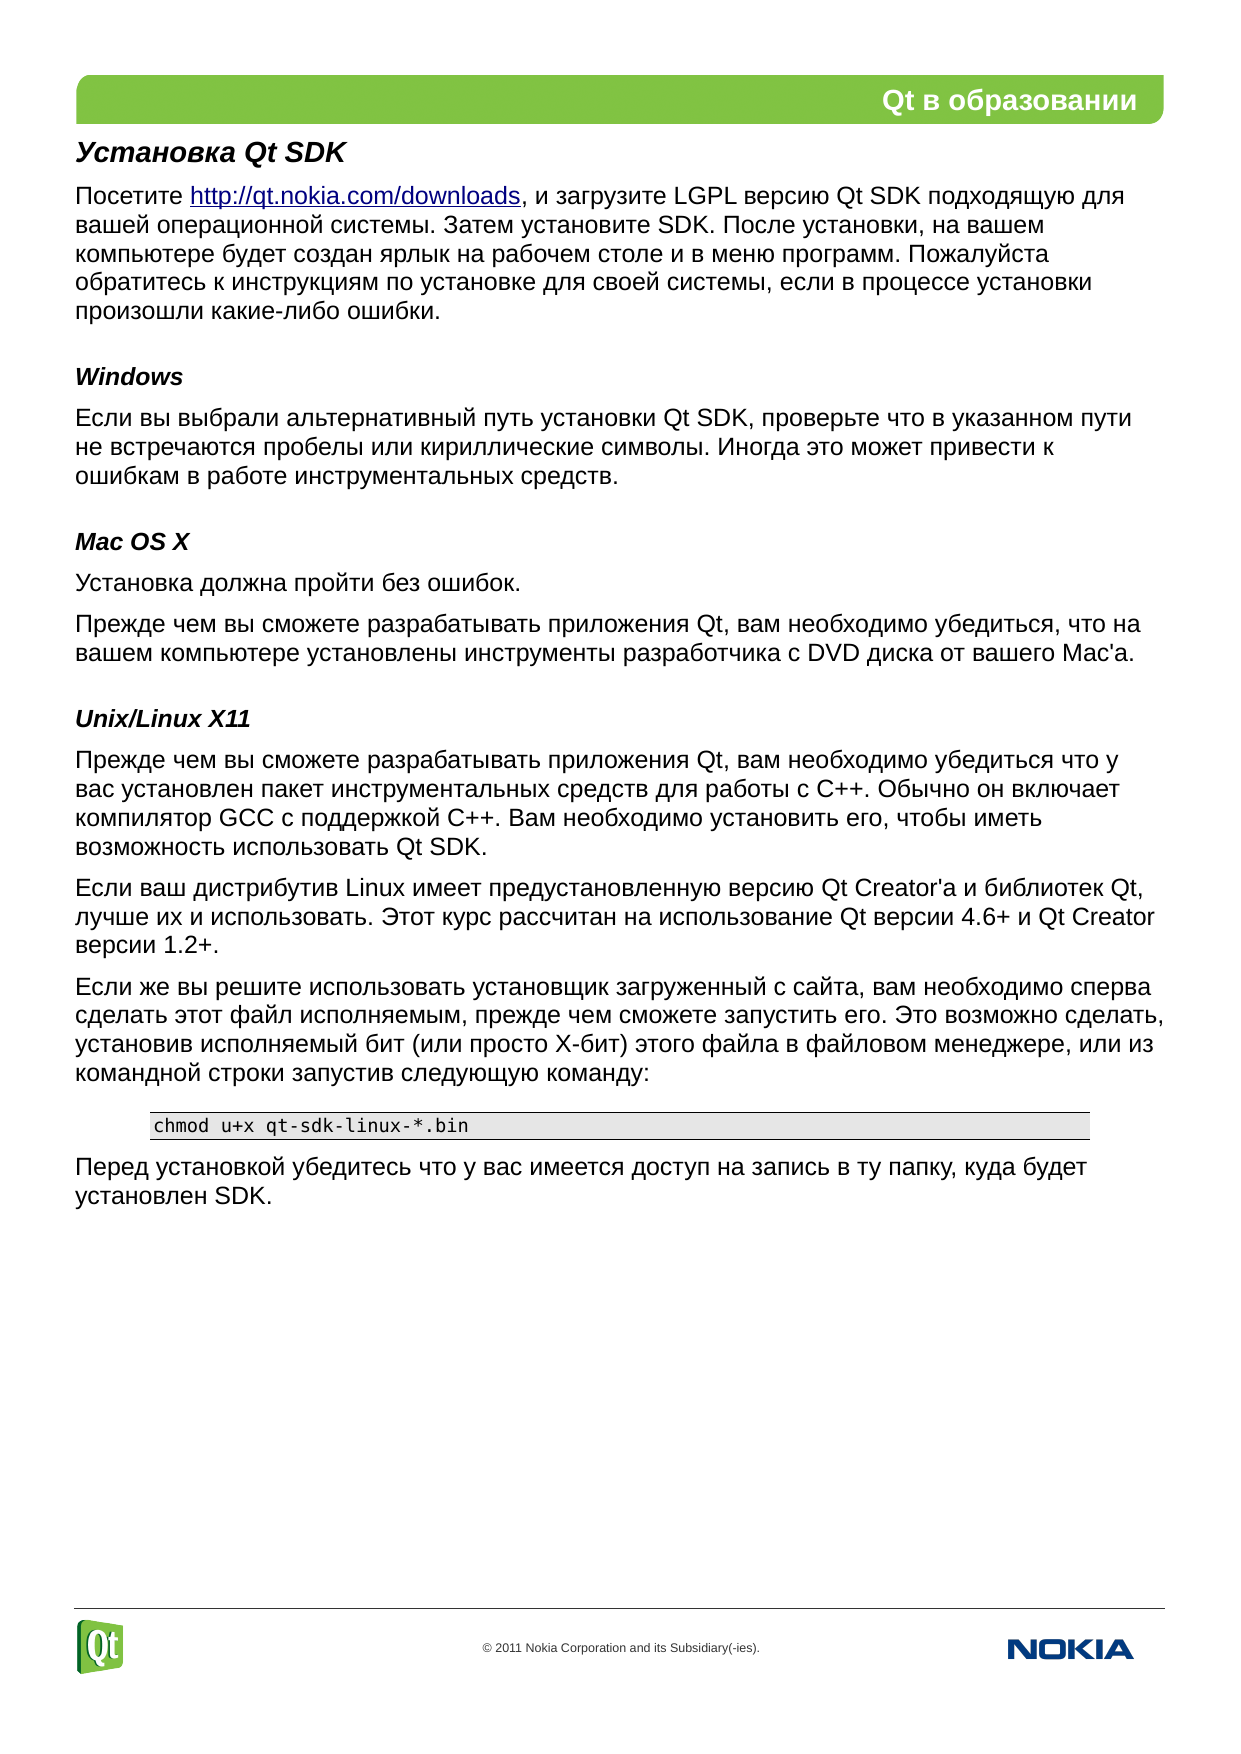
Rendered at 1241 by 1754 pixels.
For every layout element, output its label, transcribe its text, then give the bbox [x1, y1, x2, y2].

text Установка должна пройти без ошибок. [75, 568, 1165, 597]
text Прежде чем вы сможете разрабатывать приложения Qt, вам необходимо убедиться что у вас установлен пакет инструментальных средств для работы с С++. Обычно он включает компилятор GCC с поддержкой C++. Вам необходимо установить его, чтобы иметь возможность использовать Qt SDK. [75, 745, 1165, 860]
picture [73, 1615, 127, 1679]
subtitle Windows [75, 362, 1165, 391]
text Если вы выбрали альтернативный путь установки Qt SDK, проверьте что в указанном пути не встречаются пробелы или кириллические символы. Иногда это может привести к ошибкам в работе инструментальных средств. [75, 403, 1165, 489]
subtitle Unix/Linux X11 [75, 704, 1165, 733]
text Прежде чем вы сможете разрабатывать приложения Qt, вам необходимо убедиться, что на вашем компьютере установлены инструменты разработчика с DVD диска от вашего Mac'а. [75, 609, 1165, 667]
subtitle Mac OS X [75, 527, 1165, 556]
picture [76, 75, 1164, 124]
text Перед установкой убедитесь что у вас имеется доступ на запись в ту папку, куда будет установлен SDK. [75, 1152, 1165, 1209]
text Посетите http://qt.nokia.com/downloads, и загрузите LGPL версию Qt SDK подходящую для вашей операционной системы. Затем установите SDK. После установки, на вашем компьютере будет создан ярлык на рабочем столе и в меню программ. Пожалуйста обратитесь к инструкциям по установке для своей системы, если в процессе установки произошли какие-либо ошибки. [75, 181, 1165, 325]
text Если ваш дистрибутив Linux имеет предустановленную версию Qt Creator'а и библиотек Qt, лучше их и использовать. Этот курс рассчитан на использование Qt версии 4.6+ и Qt Creator версии 1.2+. [75, 873, 1165, 959]
subtitle Установка Qt SDK [75, 135, 1165, 168]
text Если же вы решите использовать установщик загруженный с сайта, вам необходимо сперва сделать этот файл исполняемым, прежде чем сможете запустить его. Это возможно сделать, установив исполняемый бит (или просто Х-бит) этого файла в файловом менеджере, или из командной строки запустив следующую команду: [75, 972, 1165, 1087]
picture [978, 1610, 1164, 1688]
text chmod u+x qt-sdk-linux-*.bin [150, 1113, 1090, 1139]
